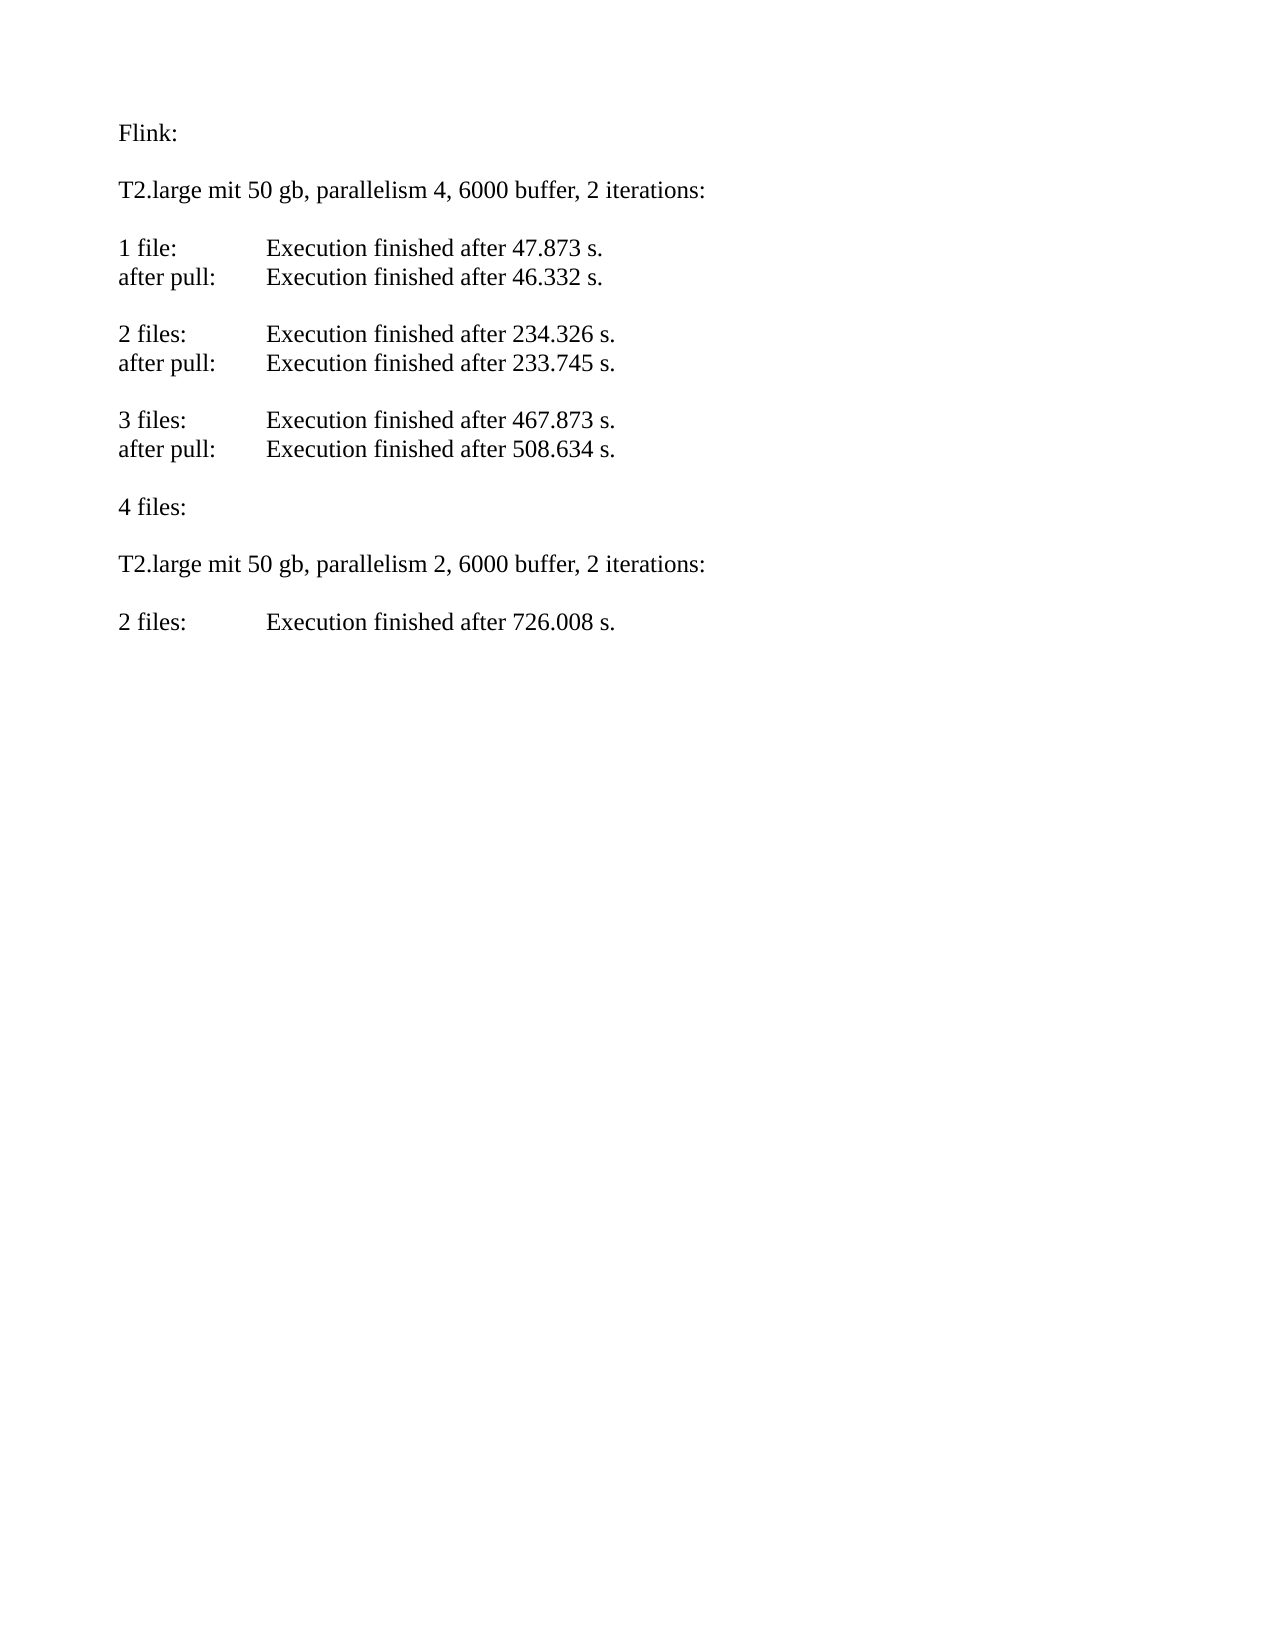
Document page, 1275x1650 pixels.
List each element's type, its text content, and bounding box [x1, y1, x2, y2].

text 4 files: [118, 492, 1157, 521]
text 1 file: Execution finished after 47.873 s. [118, 233, 1157, 262]
text 2 files: Execution finished after 234.326 s. [118, 319, 1157, 348]
text after pull: Execution finished after 508.634 s. [118, 434, 1157, 463]
text 3 files: Execution finished after 467.873 s. [118, 406, 1157, 434]
text after pull: Execution finished after 46.332 s. [118, 262, 1157, 291]
text T2.large mit 50 gb, parallelism 2, 6000 buffer, 2 iterations: [118, 549, 1157, 578]
text Flink: [118, 118, 1157, 147]
text T2.large mit 50 gb, parallelism 4, 6000 buffer, 2 iterations: [118, 176, 1157, 204]
text 2 files: Execution finished after 726.008 s. [118, 607, 1157, 636]
text after pull: Execution finished after 233.745 s. [118, 348, 1157, 377]
